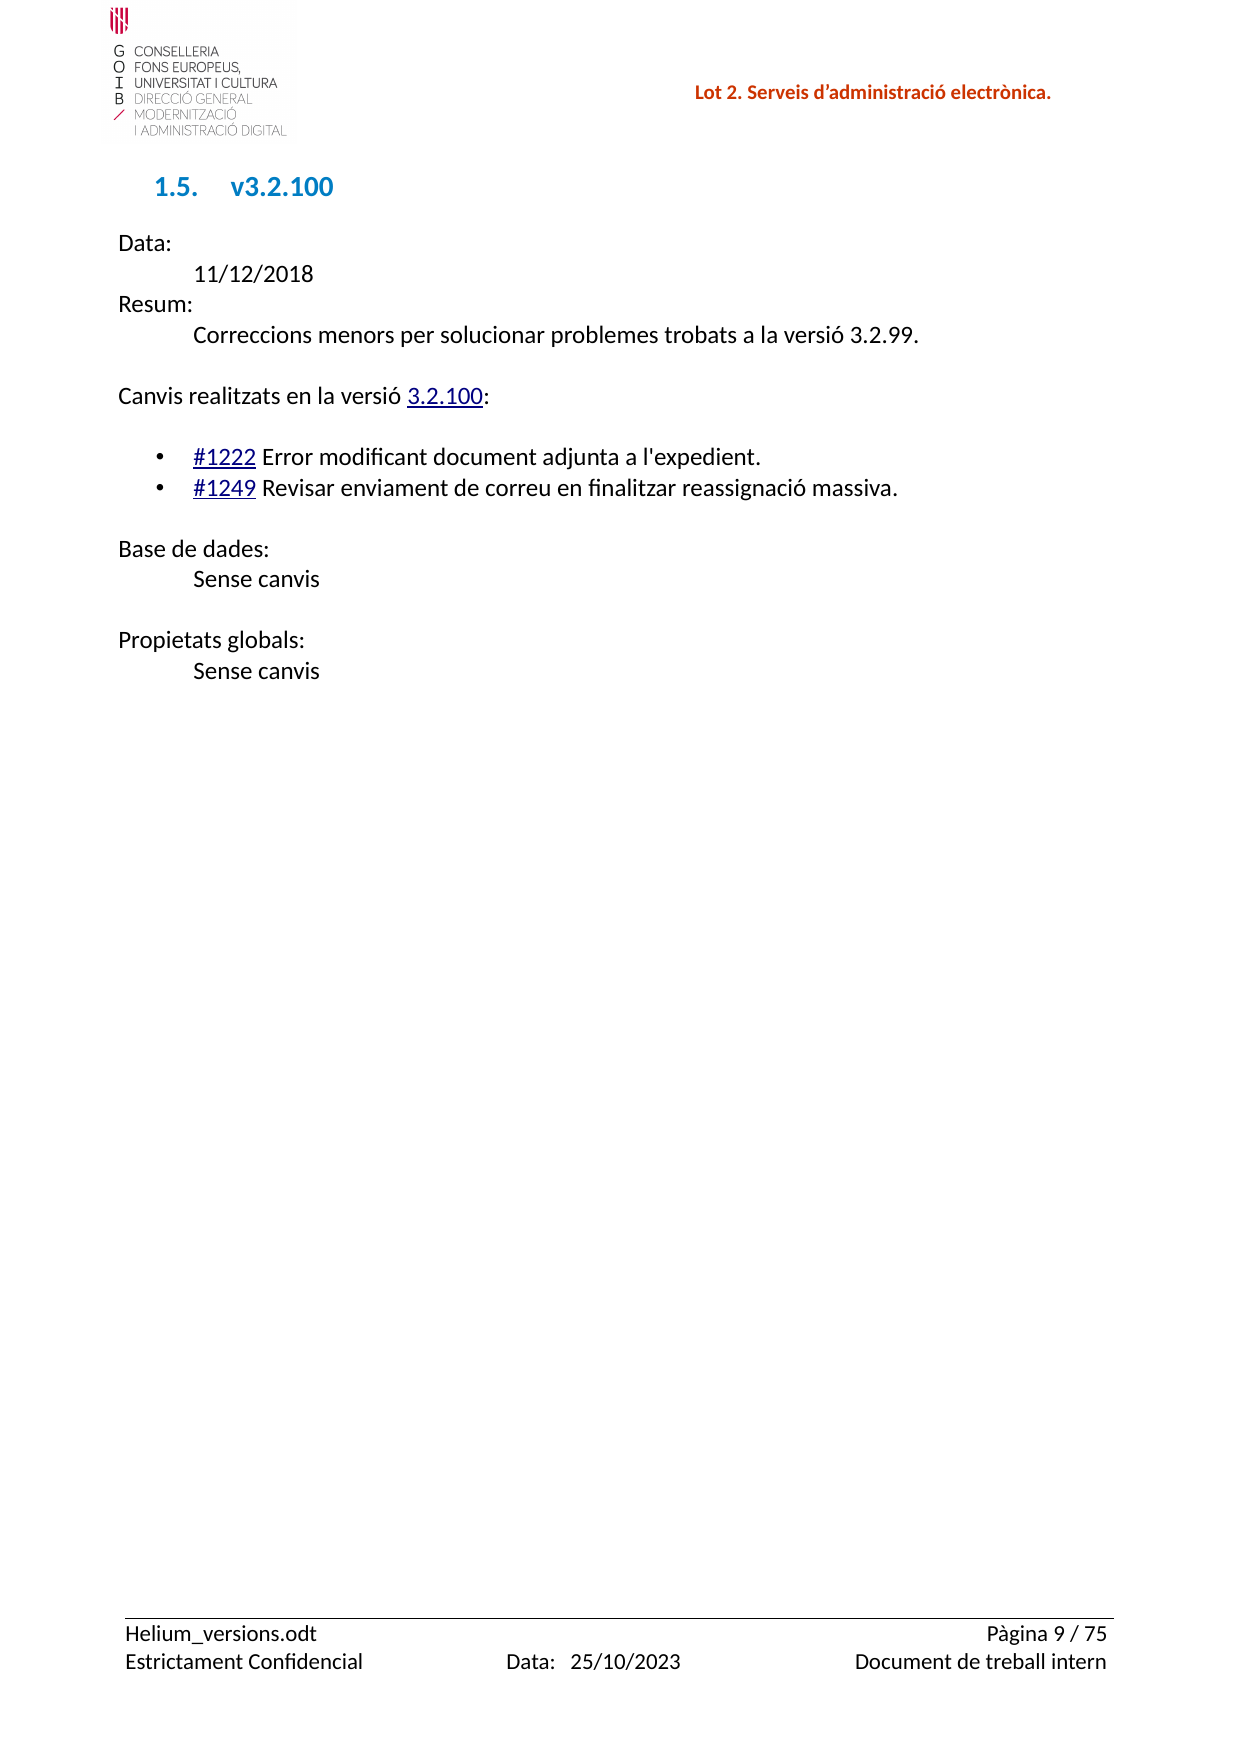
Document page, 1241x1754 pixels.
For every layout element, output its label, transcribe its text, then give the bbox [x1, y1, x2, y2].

list #1249 Revisar enviament de correu en finalitzar reassignació massiva. [156, 472, 1122, 502]
text Base de dades: [118, 533, 1122, 563]
subtitle v3.2.100 [153, 168, 1122, 204]
text Data: [118, 228, 1122, 258]
text Sense canvis [118, 655, 1122, 685]
picture [100, 0, 297, 144]
text Resum: [118, 289, 1122, 319]
list #1222 Error modificant document adjunta a l'expedient. [156, 441, 1122, 472]
text 11/12/2018 [118, 258, 1122, 289]
text Correccions menors per solucionar problemes trobats a la versió 3.2.99. [118, 319, 1122, 350]
text Canvis realitzats en la versió 3.2.100: [118, 380, 1122, 411]
text Sense canvis [118, 563, 1122, 594]
text Propietats globals: [118, 624, 1122, 655]
